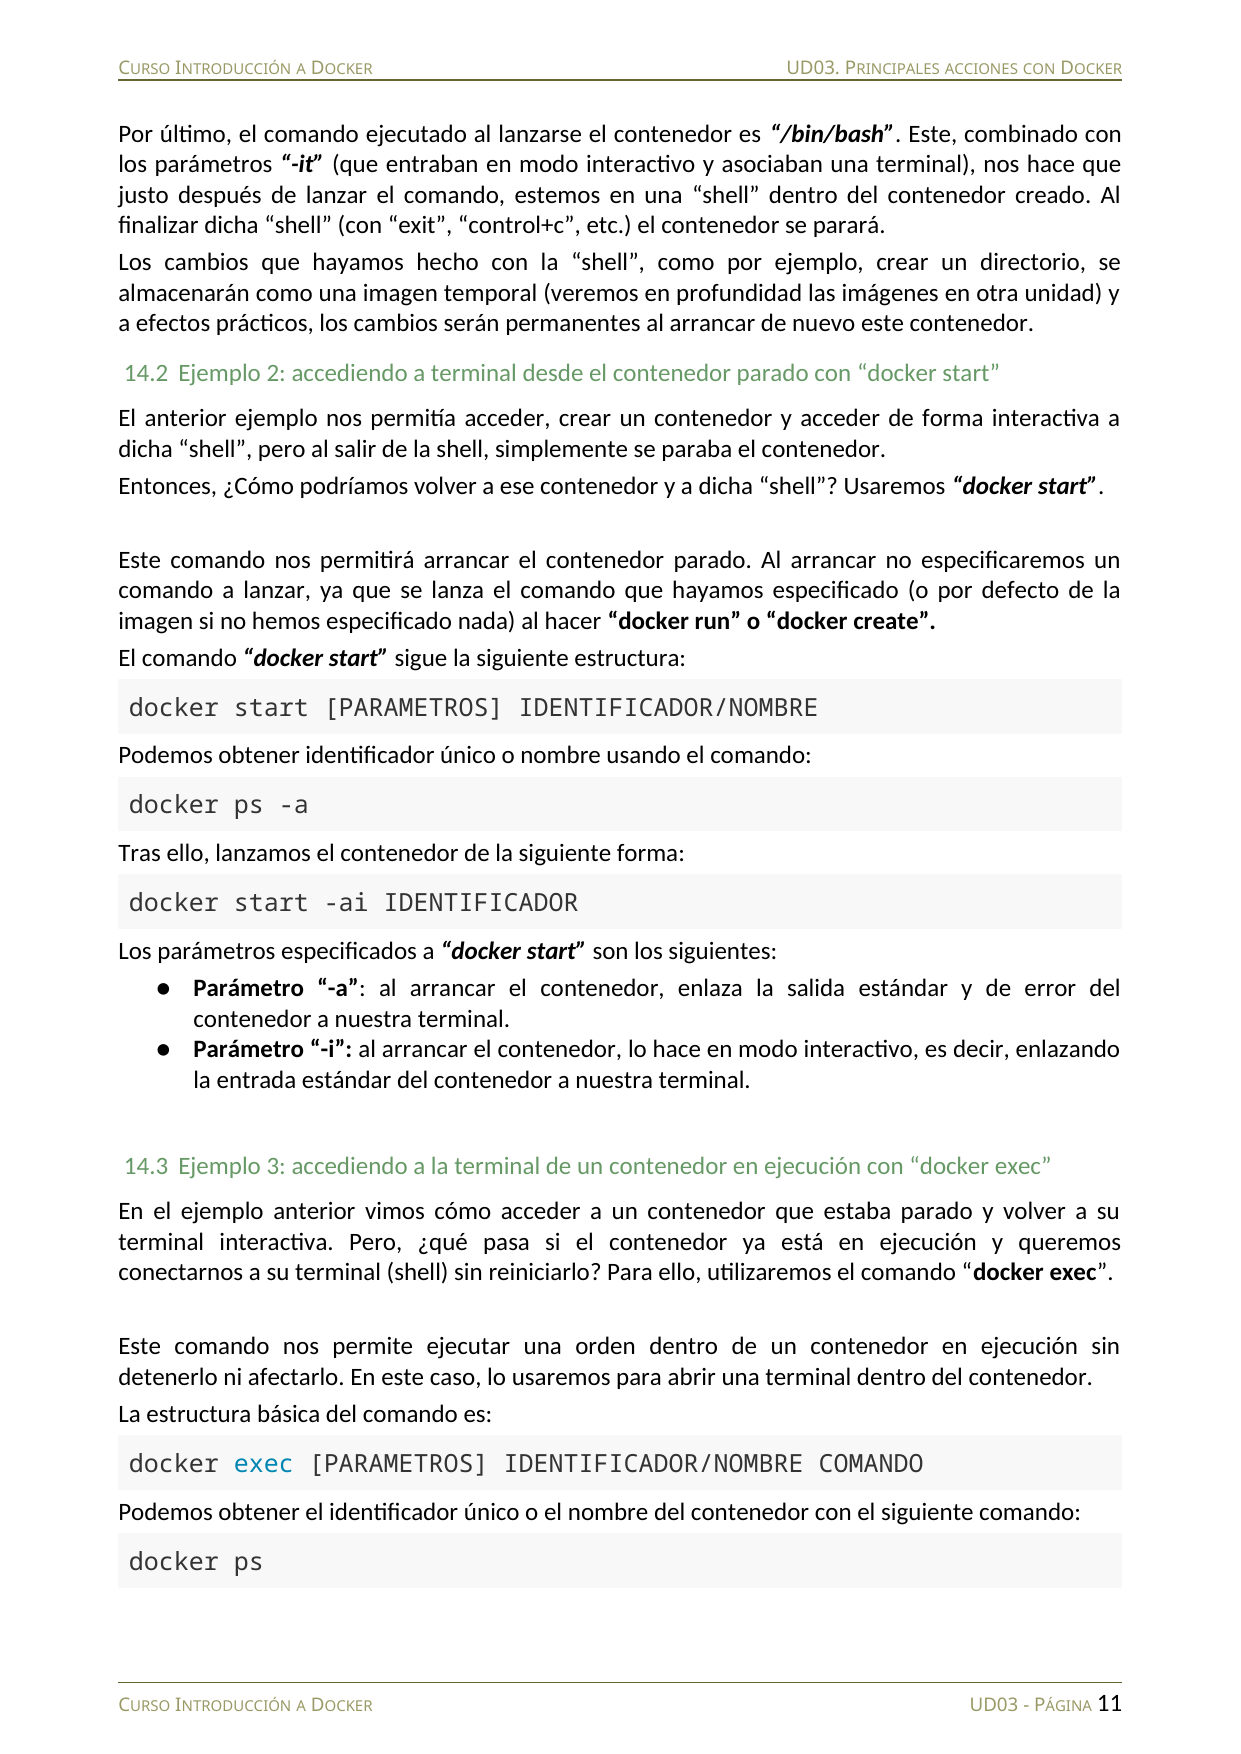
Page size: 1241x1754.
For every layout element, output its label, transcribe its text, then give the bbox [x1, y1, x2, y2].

text Tras ello, lanzamos el contenedor de la siguiente forma: [118, 837, 1122, 868]
text Podemos obtener identificador único o nombre usando el comando: [118, 739, 1122, 770]
text La estructura básica del comando es: [118, 1398, 1122, 1428]
list Parámetro “-i”: al arrancar el contenedor, lo hace en modo interactivo, es decir, enlazando la entrada estándar del contenedor a nuestra terminal. [156, 1033, 1122, 1094]
table_header docker ps [118, 1533, 1122, 1588]
text Los parámetros especificados a “docker start” son los siguientes: [118, 935, 1122, 966]
text Los cambios que hayamos hecho con la “shell”, como por ejemplo, crear un directorio, se almacenarán como una imagen temporal (veremos en profundidad las imágenes en otra unidad) y a efectos prácticos, los cambios serán permanentes al arrancar de nuevo este contenedor. [118, 247, 1122, 338]
text Entonces, ¿Cómo podríamos volver a ese contenedor y a dicha “shell”? Usaremos “docker start”. [118, 470, 1122, 500]
text Este comando nos permite ejecutar una orden dentro de un contenedor en ejecución sin detenerlo ni afectarlo. En este caso, lo usaremos para abrir una terminal dentro del contenedor. [118, 1330, 1122, 1391]
list Parámetro “-a”: al arrancar el contenedor, enlaza la salida estándar y de error del contenedor a nuestra terminal. [156, 972, 1122, 1033]
text En el ejemplo anterior vimos cómo acceder a un contenedor que estaba parado y volver a su terminal interactiva. Pero, ¿qué pasa si el contenedor ya está en ejecución y queremos conectarnos a su terminal (shell) sin reiniciarlo? Para ello, utilizaremos el comando “docker exec”. [118, 1195, 1122, 1287]
text El anterior ejemplo nos permitía acceder, crear un contenedor y acceder de forma interactiva a dicha “shell”, pero al salir de la shell, simplemente se paraba el contenedor. [118, 402, 1122, 463]
text Este comando nos permitirá arrancar el contenedor parado. Al arrancar no especificaremos un comando a lanzar, ya que se lanza el comando que hayamos especificado (o por defecto de la imagen si no hemos especificado nada) al hacer “docker run” o “docker create”. [118, 544, 1122, 635]
text Por último, el comando ejecutado al lanzarse el contenedor es “/bin/bash”. Este, combinado con los parámetros “-it” (que entraban en modo interactivo y asociaban una terminal), nos hace que justo después de lanzar el comando, estemos en una “shell” dentro del contenedor creado. Al finalizar dicha “shell” (con “exit”, “control+c”, etc.) el contenedor se parará. [118, 118, 1122, 240]
table_header docker start -ai IDENTIFICADOR [118, 874, 1122, 929]
text El comando “docker start” sigue la siguiente estructura: [118, 642, 1122, 672]
table_header docker start [PARAMETROS] IDENTIFICADOR/NOMBRE [118, 679, 1122, 734]
subtitle Ejemplo 2: accediendo a terminal desde el contenedor parado con “docker start” [118, 357, 1122, 387]
subtitle Ejemplo 3: accediendo a la terminal de un contenedor en ejecución con “docker exec” [118, 1150, 1122, 1181]
table_header docker ps -a [118, 777, 1122, 831]
table_header docker exec [PARAMETROS] IDENTIFICADOR/NOMBRE COMANDO [118, 1435, 1122, 1490]
text Podemos obtener el identificador único o el nombre del contenedor con el siguiente comando: [118, 1496, 1122, 1526]
